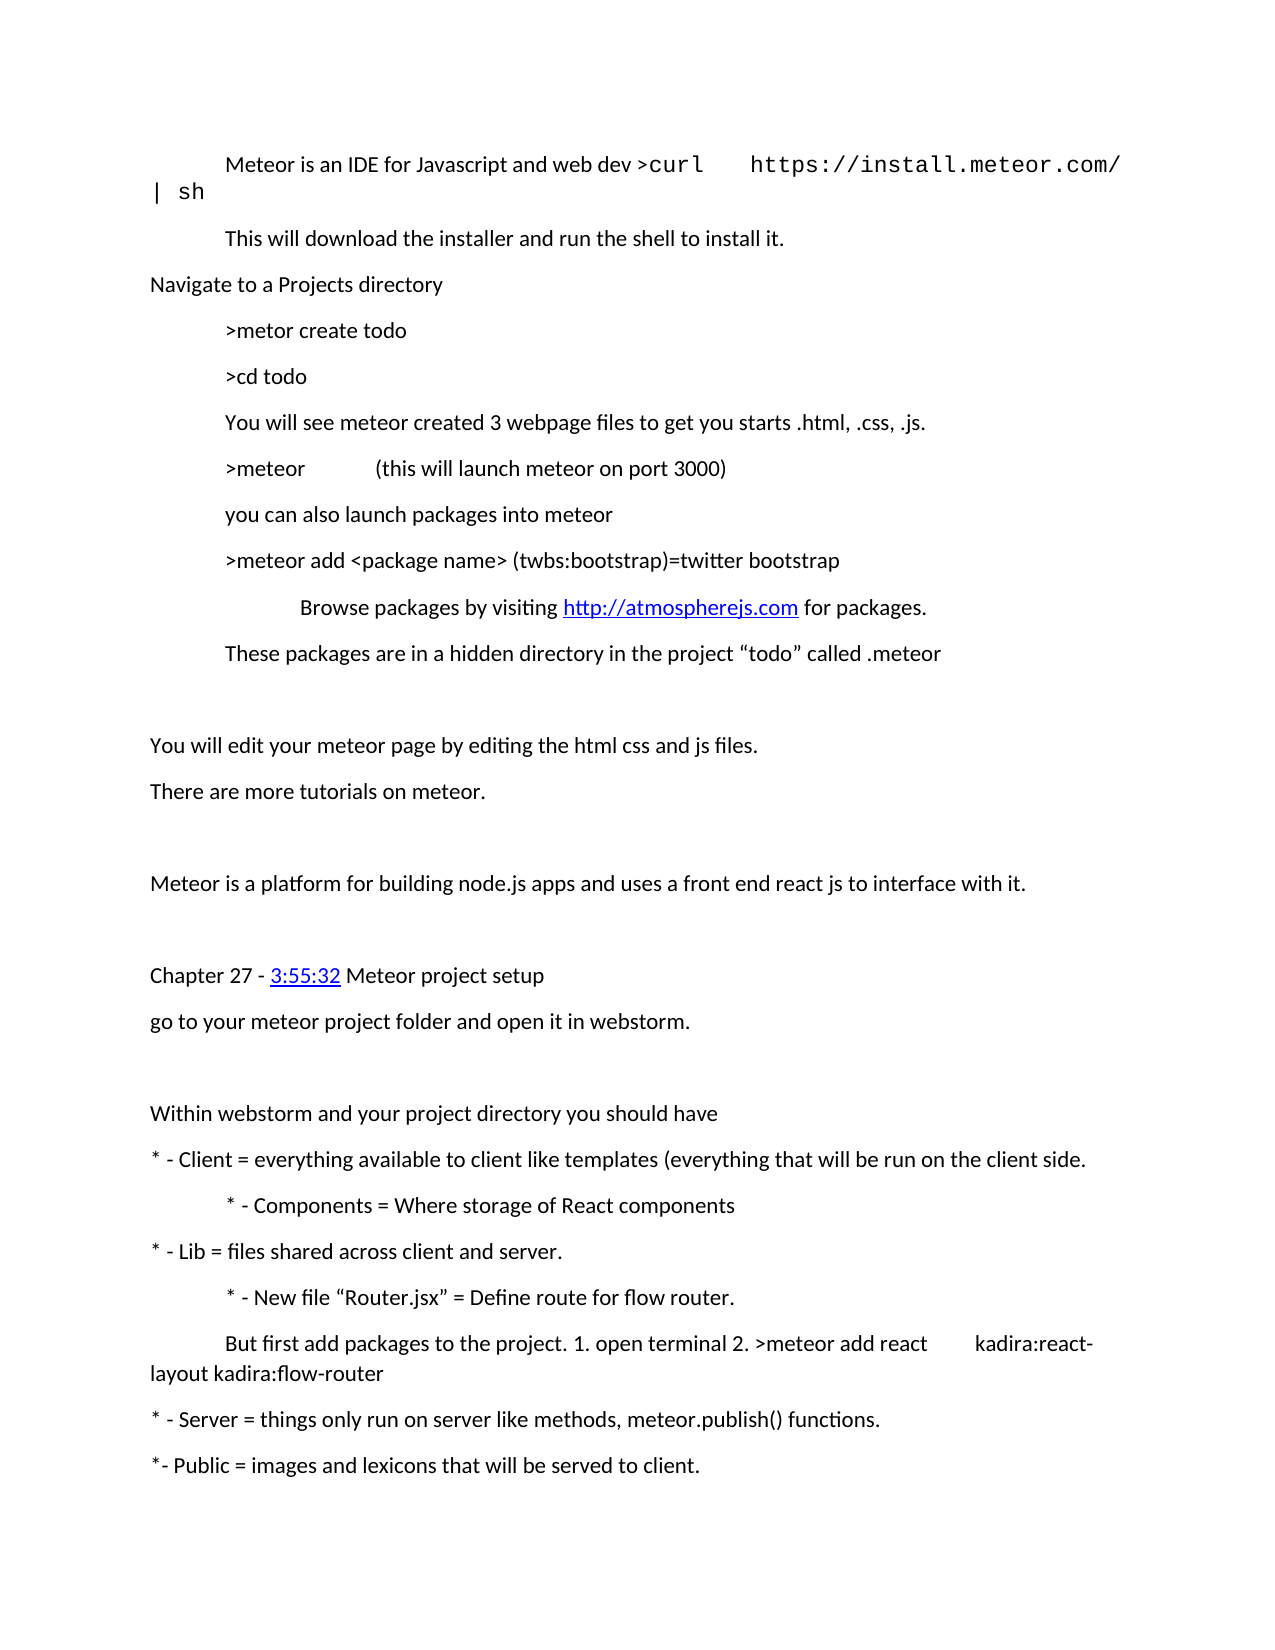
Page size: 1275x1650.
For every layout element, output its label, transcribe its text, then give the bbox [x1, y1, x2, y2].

text go to your meteor project folder and open it in webstorm. [150, 1007, 1125, 1035]
text you can also launch packages into meteor [150, 501, 1125, 528]
text This will download the installer and run the shell to install it. [150, 224, 1125, 252]
text Chapter 27 - 3:55:32 Meteor project setup [150, 961, 1125, 989]
text * - Server = things only run on server like methods, meteor.publish() functions. [150, 1405, 1125, 1433]
text Meteor is an IDE for Javascript and web dev >curl https://install.meteor.com/ | sh [150, 150, 1125, 206]
text Meteor is a platform for building node.js apps and uses a front end react js to interface with it. [150, 869, 1125, 897]
text You will edit your meteor page by editing the html css and js files. [150, 731, 1125, 759]
text >meteor add <package name> (twbs:bootstrap)=twitter bootstrap [150, 547, 1125, 574]
text >cd todo [150, 362, 1125, 390]
text Browse packages by visiting http://atmospherejs.com for packages. [150, 593, 1125, 621]
text * - Lib = files shared across client and server. [150, 1237, 1125, 1265]
text * - Components = Where storage of React components [150, 1191, 1125, 1219]
text * - New file “Router.jsx” = Define route for flow router. [150, 1283, 1125, 1311]
text Within webstorm and your project directory you should have [150, 1099, 1125, 1127]
text These packages are in a hidden directory in the project “todo” called .meteor [150, 639, 1125, 667]
text Navigate to a Projects directory [150, 270, 1125, 298]
text There are more tutorials on meteor. [150, 777, 1125, 805]
text >meteor (this will launch meteor on port 3000) [150, 454, 1125, 482]
text >metor create todo [150, 316, 1125, 344]
text * - Client = everything available to client like templates (everything that will be run on the client side. [150, 1145, 1125, 1173]
text *- Public = images and lexicons that will be served to client. [150, 1451, 1125, 1479]
text But first add packages to the project. 1. open terminal 2. >meteor add react kadira:react-layout kadira:flow-router [150, 1329, 1125, 1387]
text You will see meteor created 3 webpage files to get you starts .html, .css, .js. [150, 408, 1125, 436]
